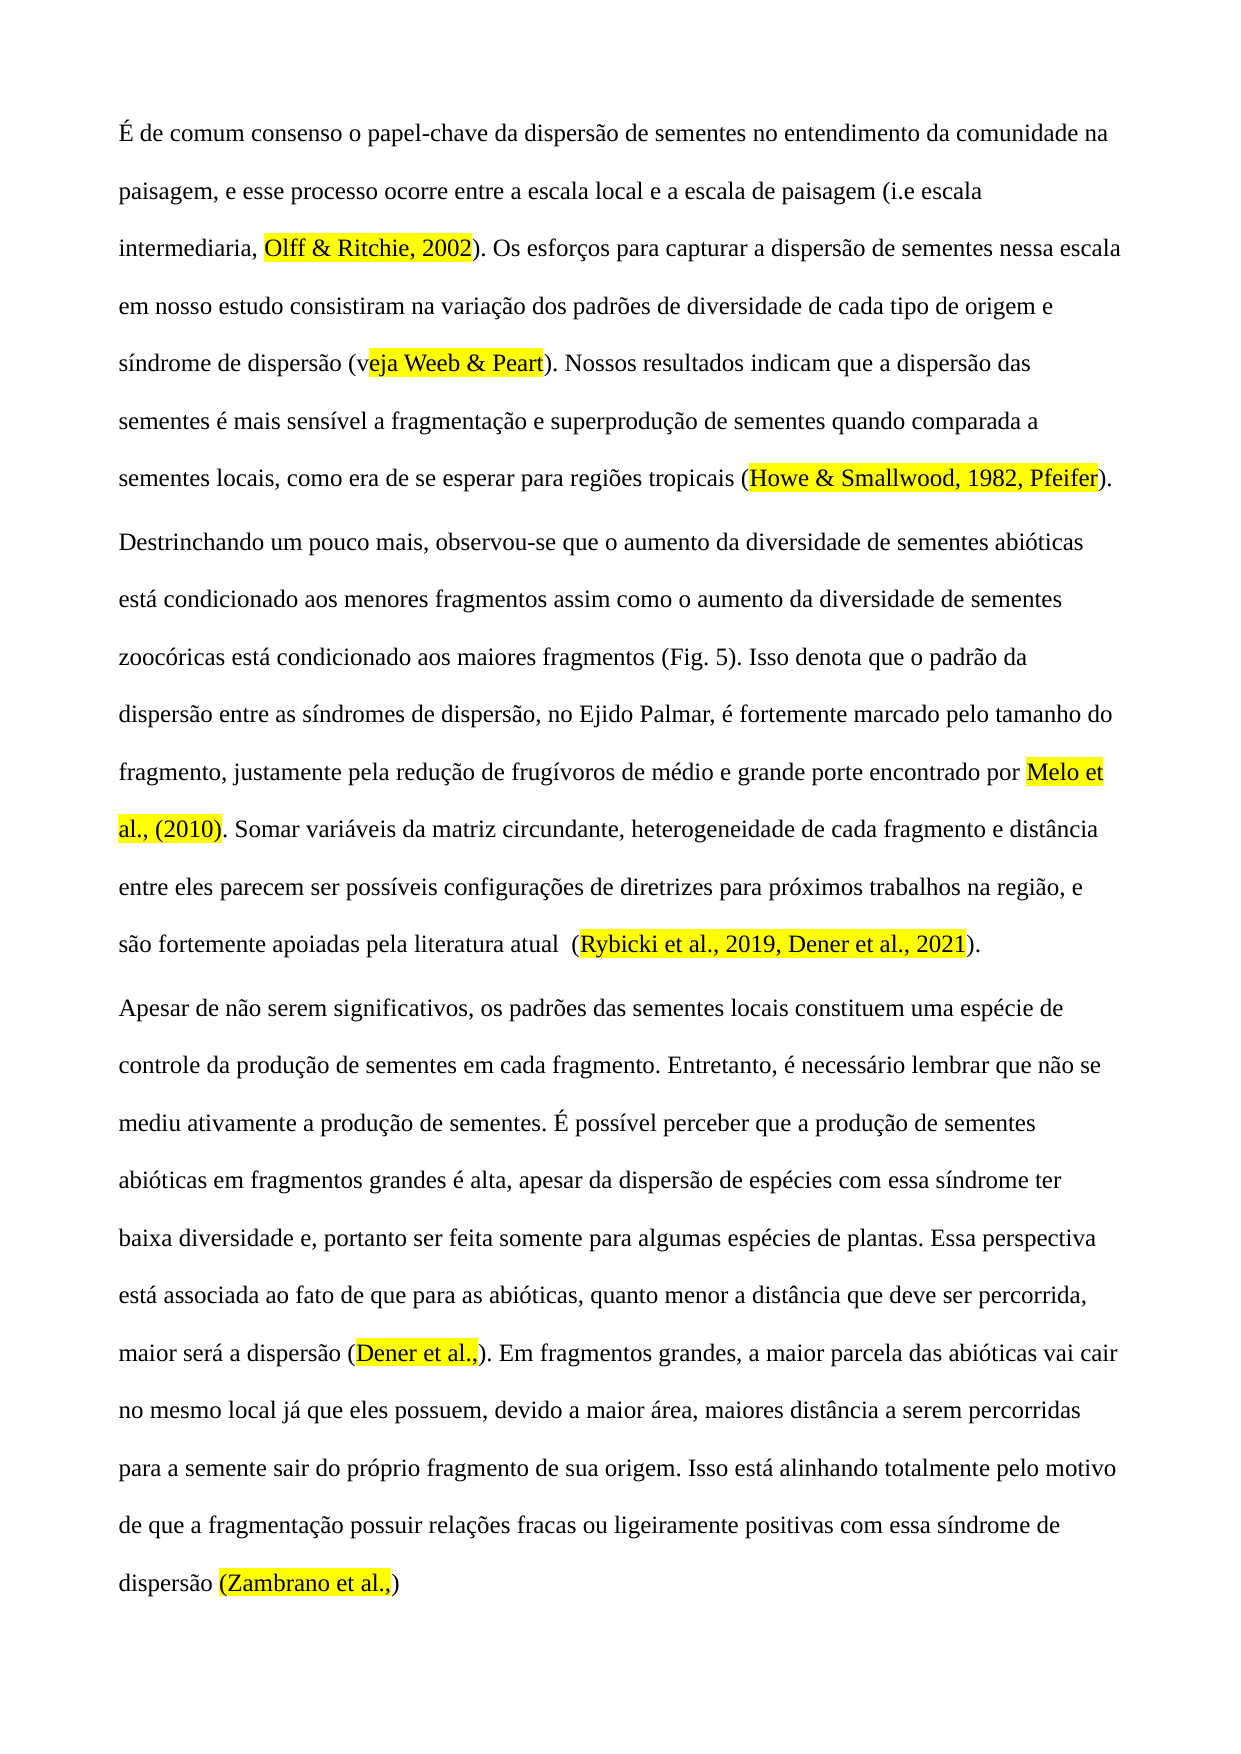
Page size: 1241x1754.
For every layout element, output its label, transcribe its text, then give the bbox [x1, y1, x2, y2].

text Destrinchando um pouco mais, observou-se que o aumento da diversidade de sementes abióticas está condicionado aos menores fragmentos assim como o aumento da diversidade de sementes zoocóricas está condicionado aos maiores fragmentos (Fig. 5). Isso denota que o padrão da dispersão entre as síndromes de dispersão, no Ejido Palmar, é fortemente marcado pelo tamanho do fragmento, justamente pela redução de frugívoros de médio e grande porte encontrado por Melo et al., (2010). Somar variáveis da matriz circundante, heterogeneidade de cada fragmento e distância entre eles parecem ser possíveis configurações de diretrizes para próximos trabalhos na região, e são fortemente apoiadas pela literatura atual (Rybicki et al., 2019, Dener et al., 2021). [118, 527, 1122, 958]
text É de comum consenso o papel-chave da dispersão de sementes no entendimento da comunidade na paisagem, e esse processo ocorre entre a escala local e a escala de paisagem (i.e escala intermediaria, Olff & Ritchie, 2002). Os esforços para capturar a dispersão de sementes nessa escala em nosso estudo consistiram na variação dos padrões de diversidade de cada tipo de origem e síndrome de dispersão (veja Weeb & Peart). Nossos resultados indicam que a dispersão das sementes é mais sensível a fragmentação e superprodução de sementes quando comparada a sementes locais, como era de se esperar para regiões tropicais (Howe & Smallwood, 1982, Pfeifer). [118, 118, 1122, 492]
text Apesar de não serem significativos, os padrões das sementes locais constituem uma espécie de controle da produção de sementes em cada fragmento. Entretanto, é necessário lembrar que não se mediu ativamente a produção de sementes. É possível perceber que a produção de sementes abióticas em fragmentos grandes é alta, apesar da dispersão de espécies com essa síndrome ter baixa diversidade e, portanto ser feita somente para algumas espécies de plantas. Essa perspectiva está associada ao fato de que para as abióticas, quanto menor a distância que deve ser percorrida, maior será a dispersão (Dener et al.,). Em fragmentos grandes, a maior parcela das abióticas vai cair no mesmo local já que eles possuem, devido a maior área, maiores distância a serem percorridas para a semente sair do próprio fragmento de sua origem. Isso está alinhando totalmente pelo motivo de que a fragmentação possuir relações fracas ou ligeiramente positivas com essa síndrome de dispersão (Zambrano et al.,) [118, 993, 1122, 1596]
